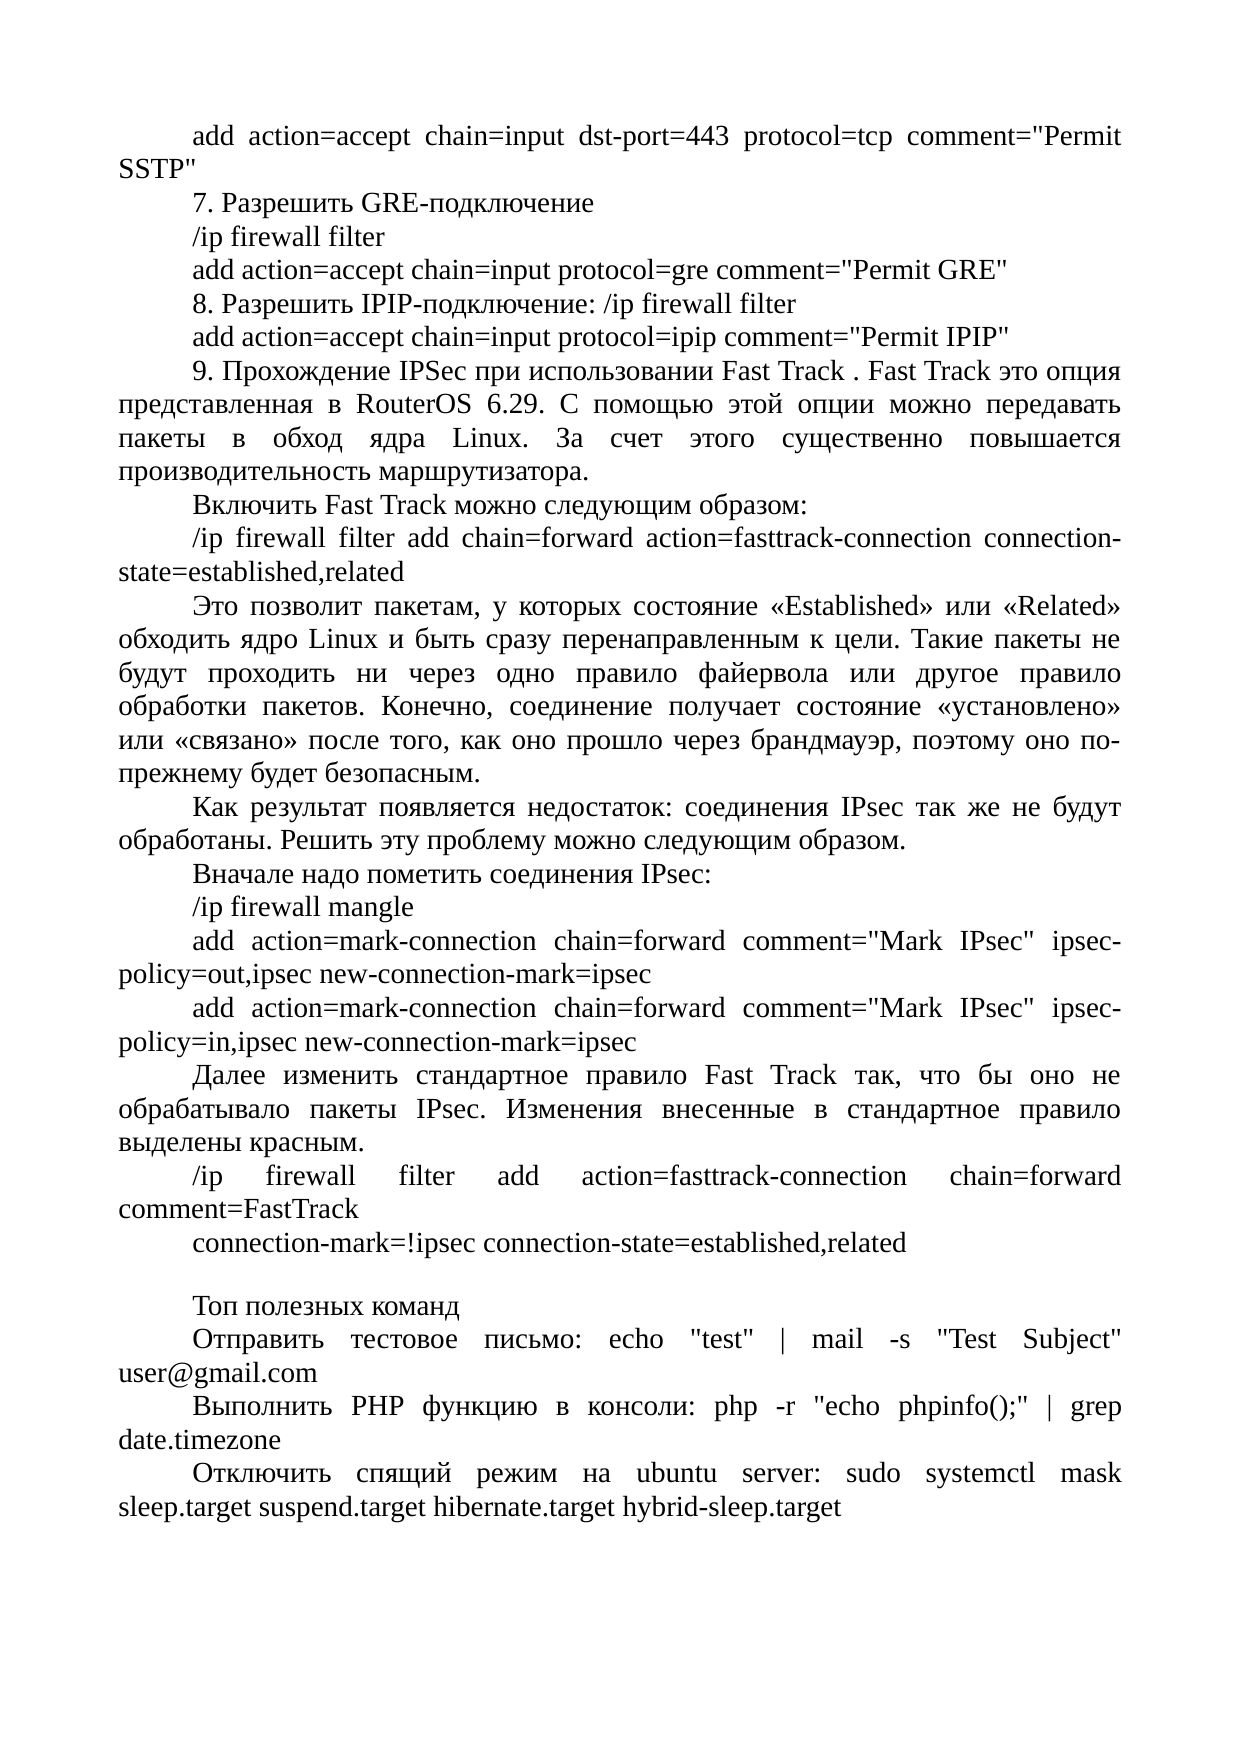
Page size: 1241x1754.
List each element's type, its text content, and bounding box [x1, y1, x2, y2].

text /ip firewall filter [118, 219, 1122, 252]
text Далее изменить стандартное правило Fast Track так, что бы оно не обрабатывало пакеты IPsec. Изменения внесенные в стандартное правило выделены красным. [118, 1057, 1122, 1158]
text Как результат появляется недостаток: соединения IPsec так же не будут обработаны. Решить эту проблему можно следующим образом. [118, 789, 1122, 856]
text Отключить спящий режим на ubuntu server: sudo systemctl mask sleep.target suspend.target hibernate.target hybrid-sleep.target [118, 1455, 1122, 1522]
text Отправить тестовое письмо: echo "test" | mail -s "Test Subject" user@gmail.com [118, 1321, 1122, 1388]
text 9. Прохождение IPSec при использовании Fast Track . Fast Track это опция представленная в RouterOS 6.29. С помощью этой опции можно передавать пакеты в обход ядра Linux. За счет этого существенно повышается производительность маршрутизатора. [118, 353, 1122, 487]
text Вначале надо пометить соединения IPsec: [118, 856, 1122, 889]
text add action=mark-connection chain=forward comment="Mark IPsec" ipsec-policy=in,ipsec new-connection-mark=ipsec [118, 990, 1122, 1057]
text /ip firewall filter add chain=forward action=fasttrack-connection connection-state=established,related [118, 521, 1122, 588]
text Выполнить PHP функцию в консоли: php -r "echo phpinfo();" | grep date.timezone [118, 1388, 1122, 1455]
text /ip firewall mangle [118, 889, 1122, 923]
text add action=accept chain=input dst-port=443 protocol=tcp comment="Permit SSTP" [118, 118, 1122, 185]
text add action=accept chain=input protocol=gre comment="Permit GRE" [118, 252, 1122, 286]
text Топ полезных команд [118, 1288, 1122, 1321]
text 7. Разрешить GRE-подключение [118, 185, 1122, 219]
text add action=mark-connection chain=forward comment="Mark IPsec" ipsec-policy=out,ipsec new-connection-mark=ipsec [118, 923, 1122, 990]
text Включить Fast Track можно следующим образом: [118, 487, 1122, 521]
text 8. Разрешить IPIP-подключение: /ip firewall filter [118, 286, 1122, 319]
text connection-mark=!ipsec connection-state=established,related [118, 1225, 1122, 1258]
text add action=accept chain=input protocol=ipip comment="Permit IPIP" [118, 319, 1122, 353]
text /ip firewall filter add action=fasttrack-connection chain=forward comment=FastTrack [118, 1158, 1122, 1225]
text Это позволит пакетам, у которых состояние «Established» или «Related» обходить ядро Linux и быть сразу перенаправленным к цели. Такие пакеты не будут проходить ни через одно правило файервола или другое правило обработки пакетов. Конечно, соединение получает состояние «установлено» или «связано» после того, как оно прошло через брандмауэр, поэтому оно по-прежнему будет безопасным. [118, 588, 1122, 789]
